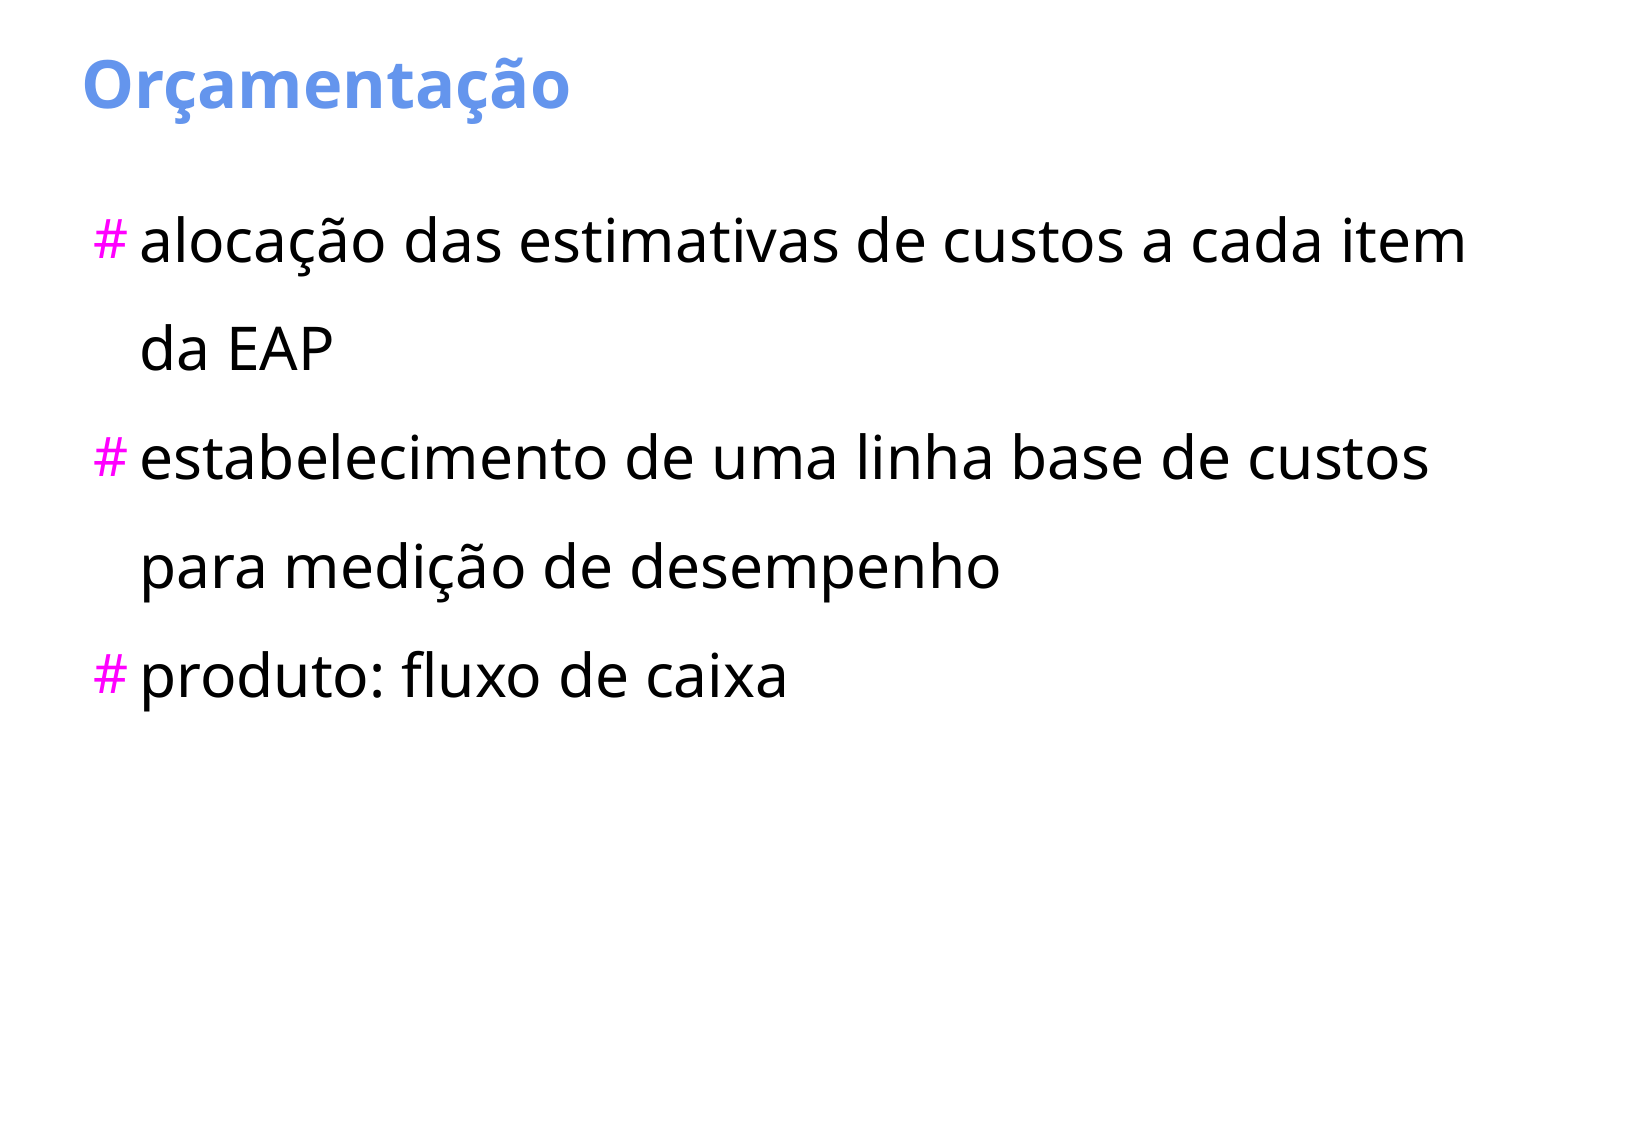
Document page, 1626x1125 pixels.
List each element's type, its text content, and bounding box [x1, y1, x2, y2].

title Orçamentação [81, 41, 1544, 122]
list alocação das estimativas de custos a cada item da EAP estabelecimento de uma linha base de custos para medição de desempenho produto: fluxo de caixa [81, 165, 1544, 1016]
